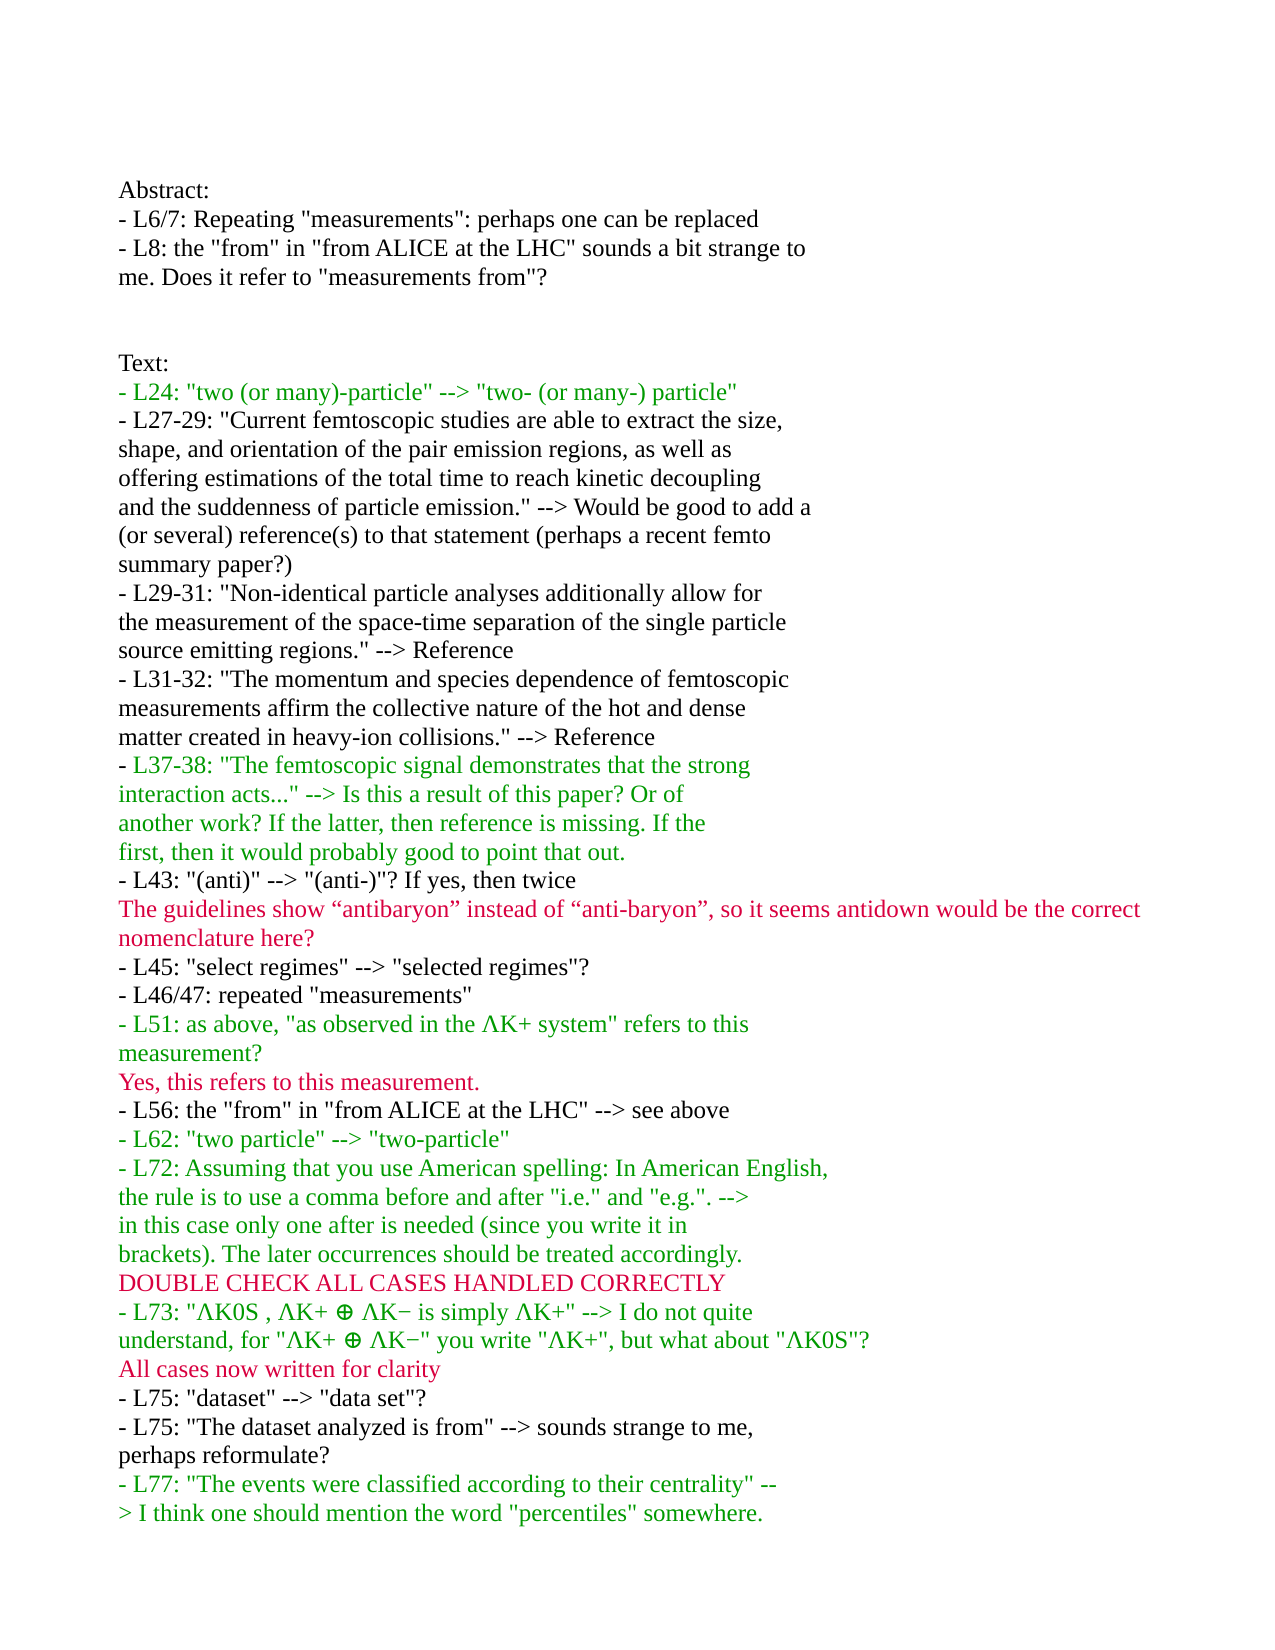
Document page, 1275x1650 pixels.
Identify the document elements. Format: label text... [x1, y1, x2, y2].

text brackets). The later occurrences should be treated accordingly. [118, 1239, 1157, 1268]
text summary paper?) [118, 549, 1157, 578]
text perhaps reformulate? [118, 1441, 1157, 1469]
text > I think one should mention the word "percentiles" somewhere. [118, 1498, 1157, 1527]
text DOUBLE CHECK ALL CASES HANDLED CORRECTLY [118, 1268, 1157, 1297]
text Yes, this refers to this measurement. [118, 1067, 1157, 1096]
text - L62: "two particle" --> "two-particle" [118, 1124, 1157, 1153]
text All cases now written for clarity [118, 1354, 1157, 1383]
text - L72: Assuming that you use American spelling: In American English, [118, 1153, 1157, 1182]
text (or several) reference(s) to that statement (perhaps a recent femto [118, 521, 1157, 549]
text in this case only one after is needed (since you write it in [118, 1211, 1157, 1239]
text Text: [118, 348, 1157, 377]
text measurement? [118, 1038, 1157, 1067]
text understand, for "ΛK+ ⊕ ΛK−" you write "ΛK+", but what about "ΛK0S"? [118, 1326, 1157, 1354]
text - L45: "select regimes" --> "selected regimes"? [118, 952, 1157, 981]
text the measurement of the space-time separation of the single particle [118, 607, 1157, 636]
text - L73: "ΛK0S , ΛK+ ⊕ ΛK− is simply ΛK+" --> I do not quite [118, 1297, 1157, 1326]
text me. Does it refer to "measurements from"? [118, 262, 1157, 291]
text and the suddenness of particle emission." --> Would be good to add a [118, 492, 1157, 521]
text - L77: "The events were classified according to their centrality" -- [118, 1469, 1157, 1498]
text - L27-29: "Current femtoscopic studies are able to extract the size, [118, 406, 1157, 434]
text Abstract: [118, 176, 1157, 204]
text - L75: "The dataset analyzed is from" --> sounds strange to me, [118, 1412, 1157, 1441]
text first, then it would probably good to point that out. [118, 837, 1157, 866]
text the rule is to use a comma before and after "i.e." and "e.g.". --> [118, 1182, 1157, 1211]
text - L51: as above, "as observed in the ΛK+ system" refers to this [118, 1009, 1157, 1038]
text The guidelines show “antibaryon” instead of “anti-baryon”, so it seems antidown would be the correct nomenclature here? [118, 894, 1157, 952]
text another work? If the latter, then reference is missing. If the [118, 808, 1157, 837]
text offering estimations of the total time to reach kinetic decoupling [118, 463, 1157, 492]
text - L56: the "from" in "from ALICE at the LHC" --> see above [118, 1096, 1157, 1124]
text - L75: "dataset" --> "data set"? [118, 1383, 1157, 1412]
text - L43: "(anti)" --> "(anti-)"? If yes, then twice [118, 866, 1157, 894]
text - L31-32: "The momentum and species dependence of femtoscopic [118, 664, 1157, 693]
text - L6/7: Repeating "measurements": perhaps one can be replaced [118, 204, 1157, 233]
text matter created in heavy-ion collisions." --> Reference [118, 722, 1157, 751]
text measurements affirm the collective nature of the hot and dense [118, 693, 1157, 722]
text - L46/47: repeated "measurements" [118, 981, 1157, 1009]
text - L8: the "from" in "from ALICE at the LHC" sounds a bit strange to [118, 233, 1157, 262]
text - L37-38: "The femtoscopic signal demonstrates that the strong [118, 751, 1157, 779]
text - L29-31: "Non-identical particle analyses additionally allow for [118, 578, 1157, 607]
text source emitting regions." --> Reference [118, 636, 1157, 664]
text - L24: "two (or many)-particle" --> "two- (or many-) particle" [118, 377, 1157, 406]
text shape, and orientation of the pair emission regions, as well as [118, 434, 1157, 463]
text interaction acts..." --> Is this a result of this paper? Or of [118, 779, 1157, 808]
